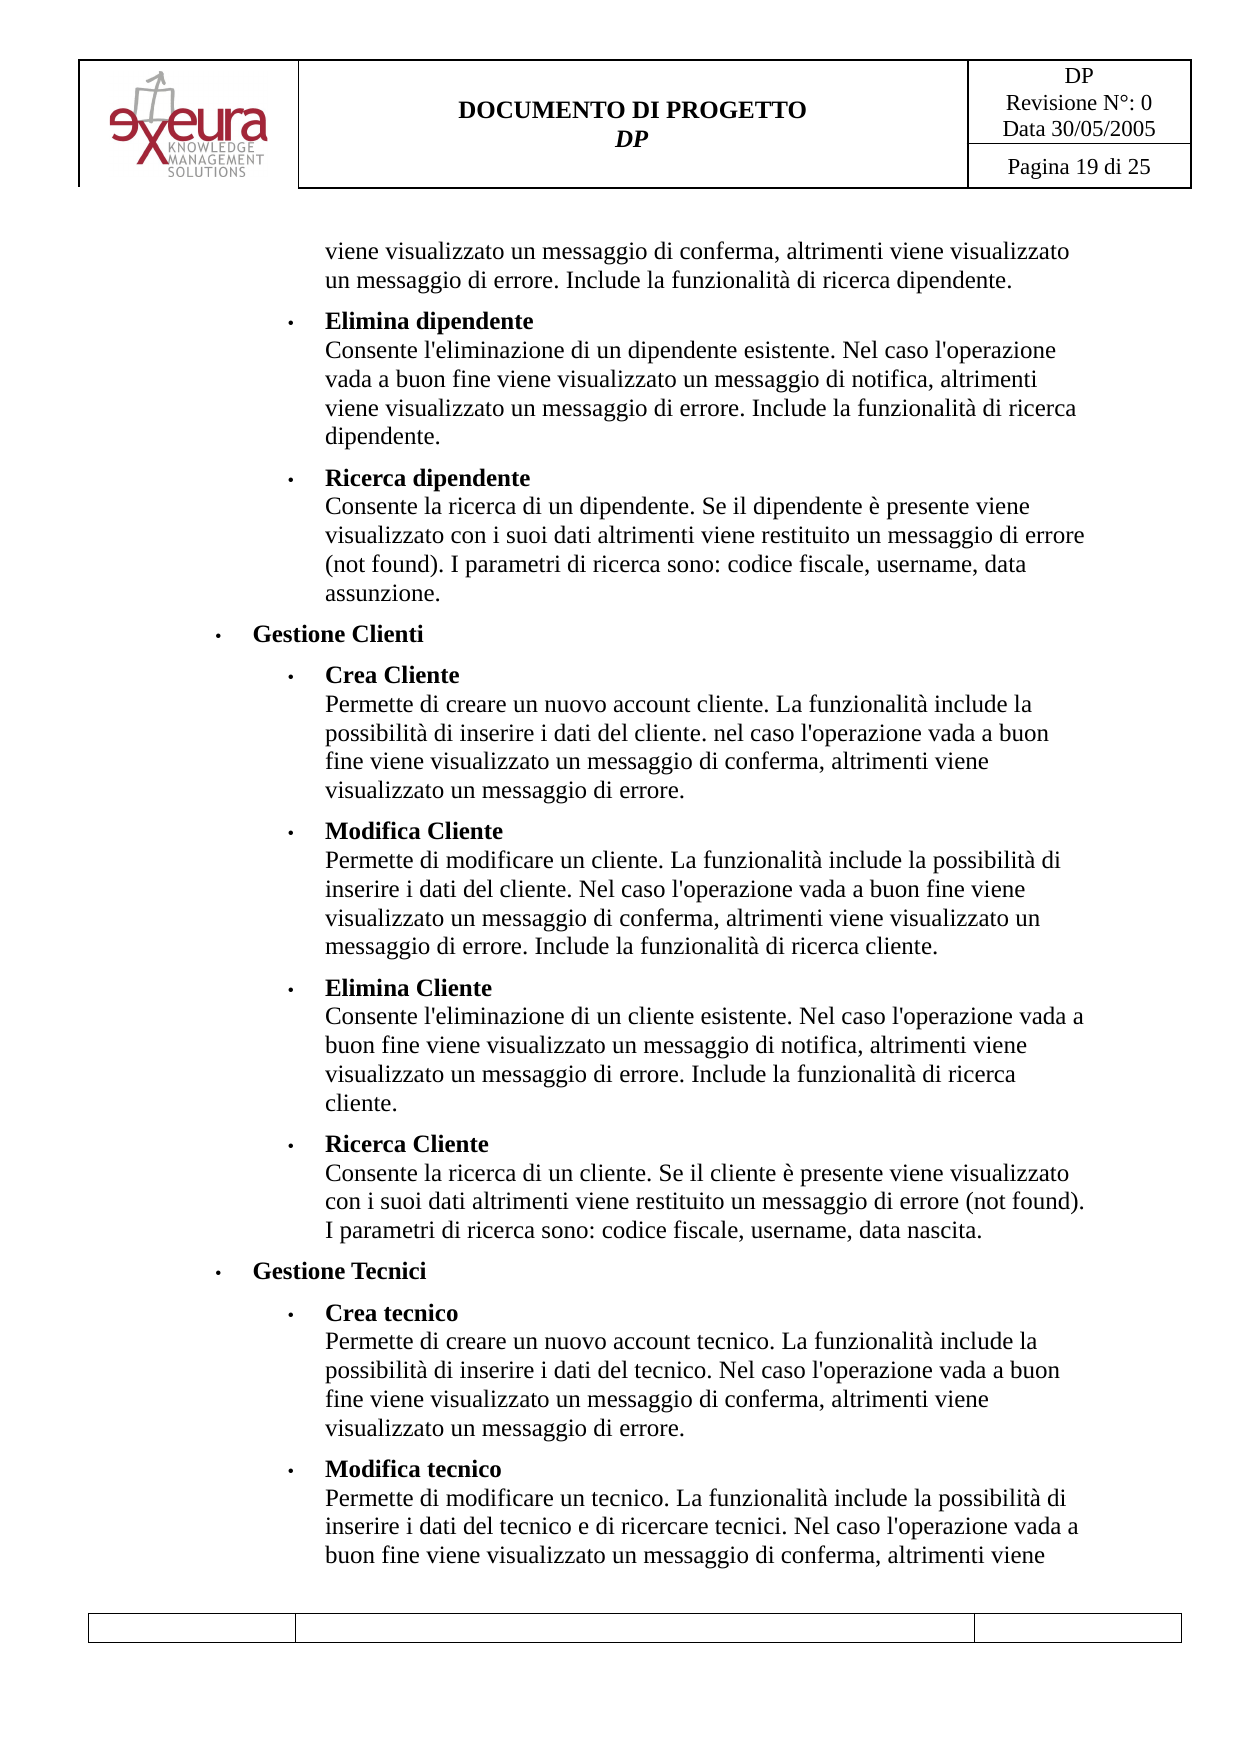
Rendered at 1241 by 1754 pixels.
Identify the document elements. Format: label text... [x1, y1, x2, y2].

list Ricerca dipendente Consente la ricerca di un dipendente. Se il dipendente è presente viene visualizzato con i suoi dati altrimenti viene restituito un messaggio di errore (not found). I parametri di ricerca sono: codice fiscale, username, data assunzione. [287, 463, 1092, 606]
list Gestione Tecnici [215, 1256, 1092, 1285]
list Elimina Cliente Consente l'eliminazione di un cliente esistente. Nel caso l'operazione vada a buon fine viene visualizzato un messaggio di notifica, altrimenti viene visualizzato un messaggio di errore. Include la funzionalità di ricerca cliente. [287, 973, 1092, 1116]
list Crea tecnico Permette di creare un nuovo account tecnico. La funzionalità include la possibilità di inserire i dati del tecnico. Nel caso l'operazione vada a buon fine viene visualizzato un messaggio di conferma, altrimenti viene visualizzato un messaggio di errore. [287, 1298, 1092, 1441]
list Elimina dipendente Consente l'eliminazione di un dipendente esistente. Nel caso l'operazione vada a buon fine viene visualizzato un messaggio di notifica, altrimenti viene visualizzato un messaggio di errore. Include la funzionalità di ricerca dipendente. [287, 306, 1092, 450]
list Gestione Clienti [215, 619, 1092, 648]
list Modifica Cliente Permette di modificare un cliente. La funzionalità include la possibilità di inserire i dati del cliente. Nel caso l'operazione vada a buon fine viene visualizzato un messaggio di conferma, altrimenti viene visualizzato un messaggio di errore. Include la funzionalità di ricerca cliente. [287, 816, 1092, 960]
list Crea Cliente Permette di creare un nuovo account cliente. La funzionalità include la possibilità di inserire i dati del cliente. nel caso l'operazione vada a buon fine viene visualizzato un messaggio di conferma, altrimenti viene visualizzato un messaggio di errore. [287, 660, 1092, 804]
list Ricerca Cliente Consente la ricerca di un cliente. Se il cliente è presente viene visualizzato con i suoi dati altrimenti viene restituito un messaggio di errore (not found). I parametri di ricerca sono: codice fiscale, username, data nascita. [287, 1129, 1092, 1244]
list viene visualizzato un messaggio di conferma, altrimenti viene visualizzato un messaggio di errore. Include la funzionalità di ricerca dipendente. [287, 236, 1092, 294]
picture [109, 71, 268, 177]
list Modifica tecnico Permette di modificare un tecnico. La funzionalità include la possibilità di inserire i dati del tecnico e di ricercare tecnici. Nel caso l'operazione vada a buon fine viene visualizzato un messaggio di conferma, altrimenti viene [287, 1454, 1092, 1569]
